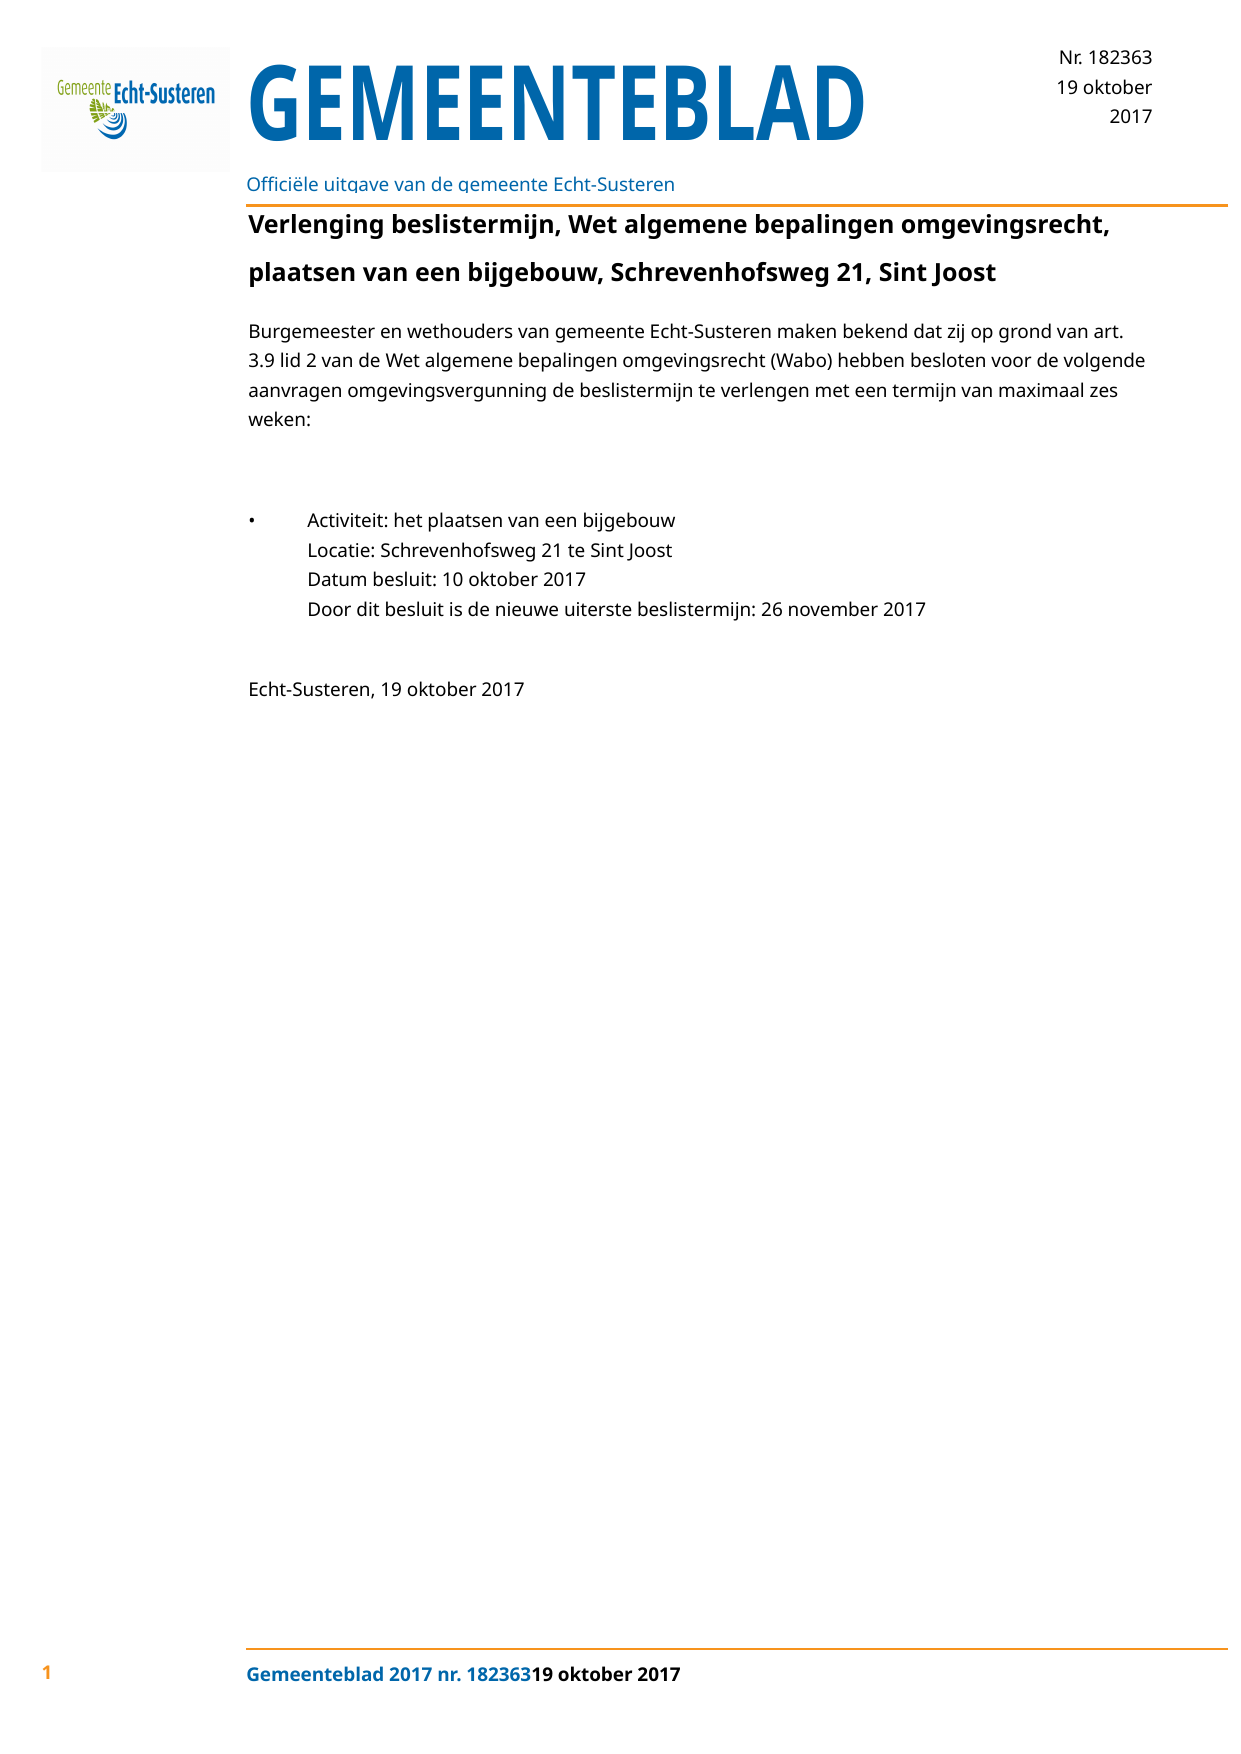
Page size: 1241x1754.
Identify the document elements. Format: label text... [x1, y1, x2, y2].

text Burgemeester en wethouders van gemeente Echt-Susteren maken bekend dat zij op grond van art. 3.9 lid 2 van de Wet algemene bepalingen omgevingsrecht (Wabo) hebben besloten voor de volgende aanvragen omgevingsvergunning de beslistermijn te verlengen met een termijn van maximaal zes weken: [248, 318, 1152, 432]
text Verlenging beslistermijn, Wet algemene bepalingen omgevingsrecht, plaatsen van een bijgebouw, Schrevenhofsweg 21, Sint Joost [248, 207, 1152, 288]
list Door dit besluit is de nieuwe uiterste beslistermijn: 26 november 2017 [248, 596, 1152, 622]
text Echt-Susteren, 19 oktober 2017 [248, 676, 1152, 702]
list Datum besluit: 10 oktober 2017 [248, 567, 1152, 592]
picture [41, 47, 231, 172]
list Locatie: Schrevenhofsweg 21 te Sint Joost [248, 537, 1152, 563]
list Activiteit: het plaatsen van een bijgebouw [248, 507, 1152, 533]
